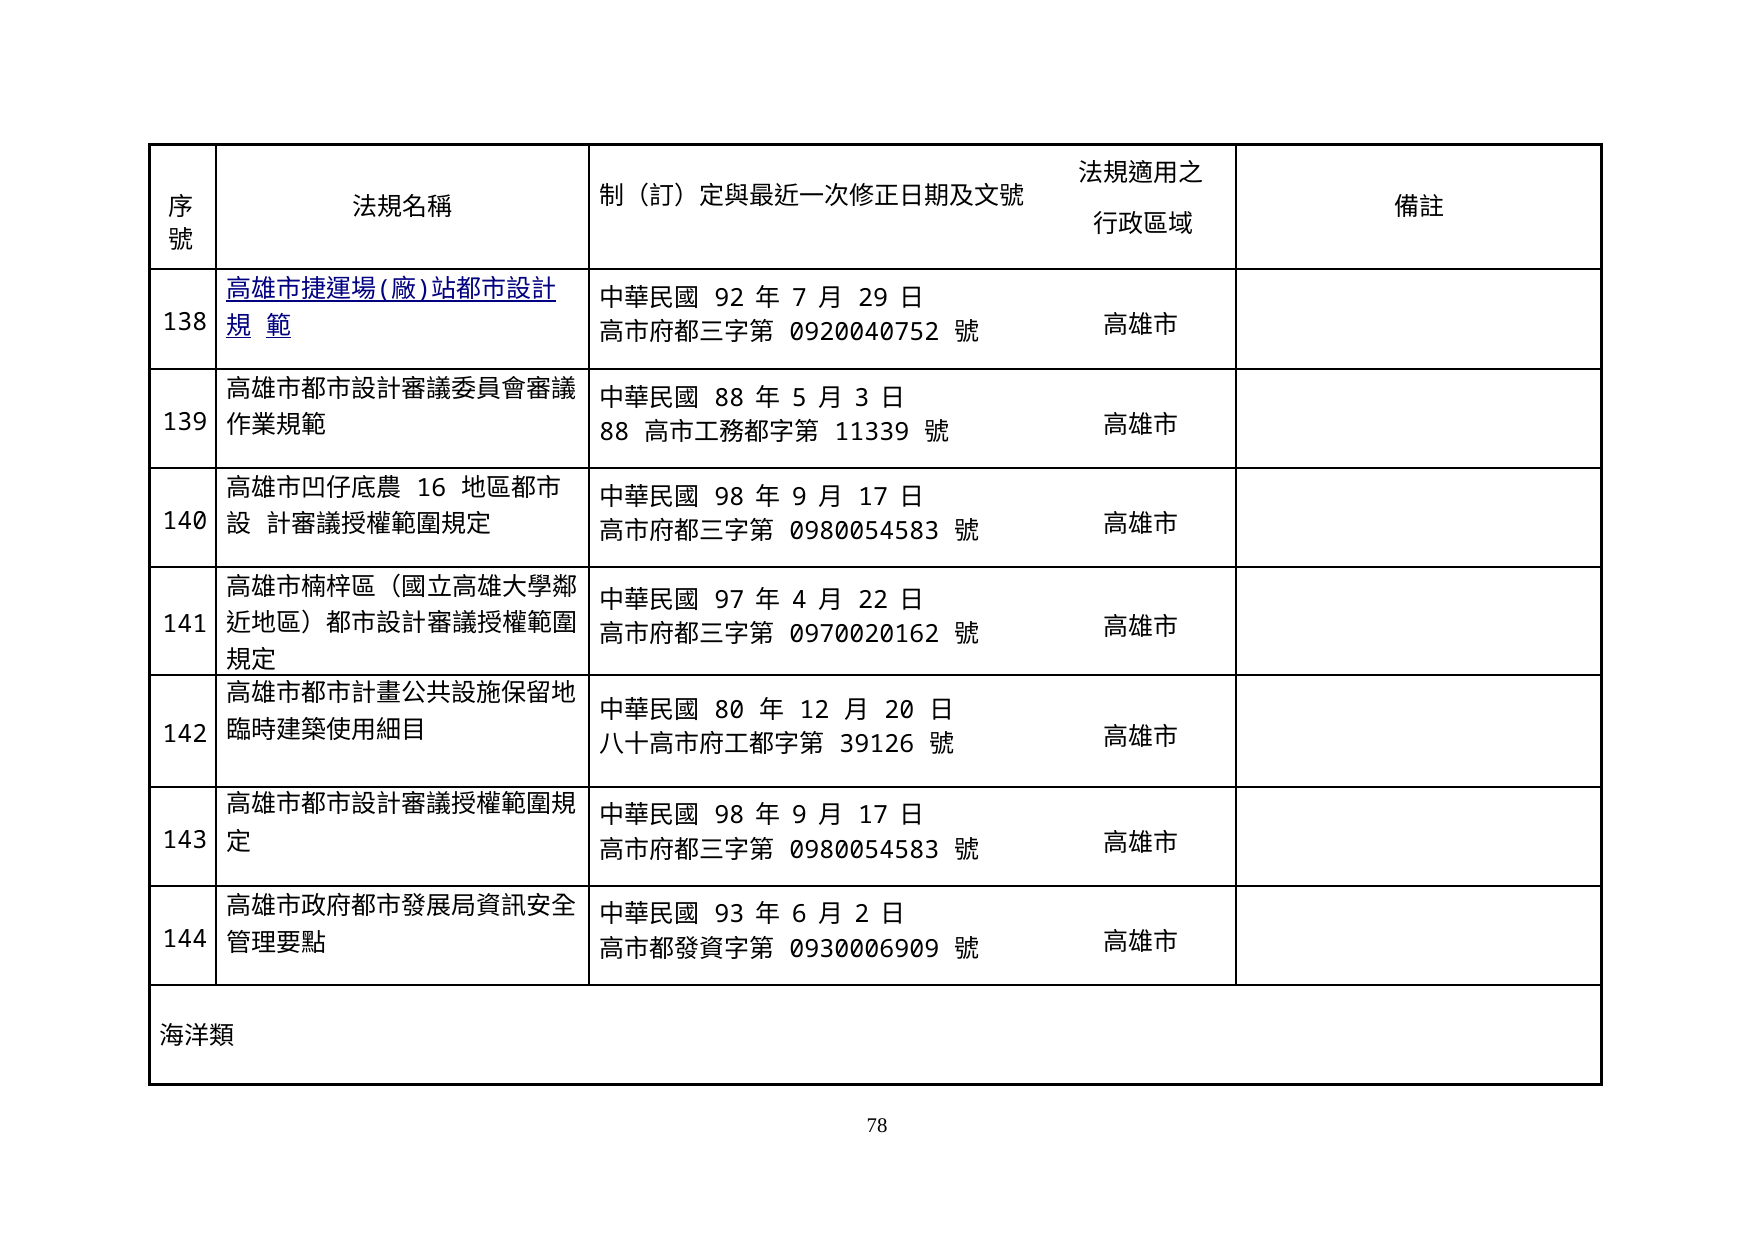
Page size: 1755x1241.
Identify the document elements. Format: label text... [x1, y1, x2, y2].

table_cell 高雄市捷運場(廠)站都市設計規 範 [217, 270, 588, 368]
table_header 序 號 [151, 146, 215, 268]
table_header 備註 [1237, 146, 1600, 268]
table_cell 高雄市政府都市發展局資訊安全 管理要點 [217, 887, 588, 984]
table_cell [1236, 986, 1600, 1083]
table_cell 高雄市都市設計審議委員會審議 作業規範 [217, 370, 588, 467]
table_cell 海洋類 [151, 986, 589, 1083]
table_cell 高雄市都市計畫公共設施保留地 臨時建築使用細目 [217, 676, 588, 786]
table_cell 143 [151, 788, 215, 885]
table_header 法規名稱 [217, 146, 588, 268]
table_cell [589, 986, 1236, 1083]
table_cell [1237, 568, 1600, 674]
table_cell [1237, 270, 1600, 368]
table_cell [1237, 370, 1600, 467]
table_cell 高雄市凹仔底農 16 地區都市設 計審議授權範圍規定 [217, 469, 588, 566]
table_cell 中華民國 93年6月2日 高市都發資字第 0930006909 號 高雄市 [590, 887, 1235, 984]
table_cell [1237, 788, 1600, 885]
table_cell 高雄市都市設計審議授權範圍規 定 [217, 788, 588, 885]
table_cell 中華民國 97年4月 22日 高市府都三字第 0970020162 號 高雄市 [590, 568, 1235, 674]
table_cell 中華民國 80 年 12 月 20 日 八十高市府工都字第 39126 號 高雄市 [590, 676, 1235, 786]
table_cell 140 [151, 469, 215, 566]
table_cell 144 [151, 887, 215, 984]
table_cell [1237, 887, 1600, 984]
table_cell [1237, 469, 1600, 566]
table_cell 142 [151, 676, 215, 786]
table_cell 中華民國 92年7月 29日 高市府都三字第 0920040752 號 高雄市 [590, 270, 1235, 368]
table_cell 141 [151, 568, 215, 674]
table_cell 中華民國 98年9月 17日 高市府都三字第 0980054583 號 高雄市 [590, 469, 1235, 566]
table_cell [1237, 676, 1600, 786]
table_cell 中華民國 88年5月3日 88 高市工務都字第 11339 號 高雄市 [590, 370, 1235, 467]
table_cell 高雄市楠梓區（國立高雄大學鄰 近地區）都市設計審議授權範圍 規定 [217, 568, 588, 674]
table_header 制（訂）定與最近一次修正日期及文號 法規適用之 行政區域 [590, 146, 1235, 268]
table_cell 138 [151, 270, 215, 368]
table_cell 139 [151, 370, 215, 467]
table_cell 中華民國 98年9月 17日 高市府都三字第 0980054583 號 高雄市 [590, 788, 1235, 885]
